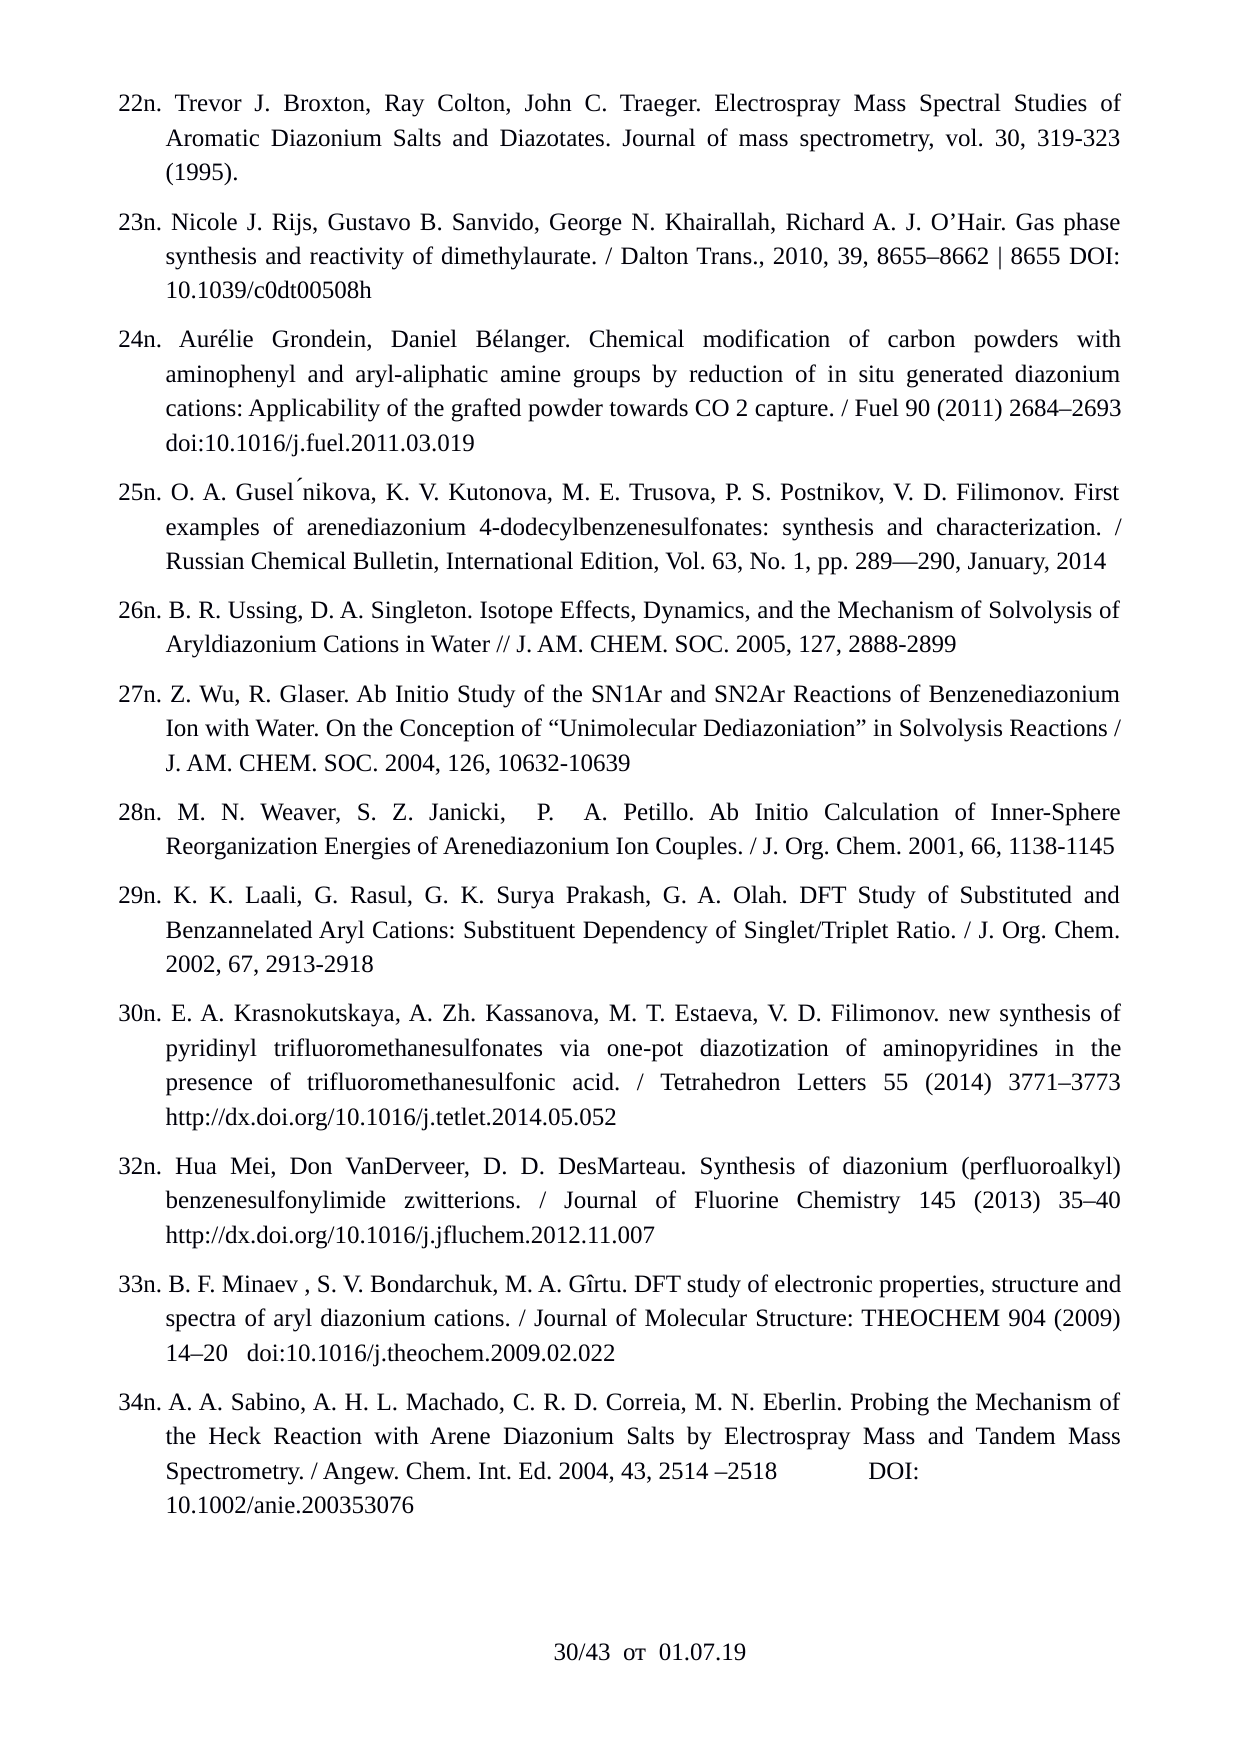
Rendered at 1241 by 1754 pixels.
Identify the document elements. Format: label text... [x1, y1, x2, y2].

text 24n. Aurélie Grondein, Daniel Bélanger. Chemical modification of carbon powders with aminophenyl and aryl-aliphatic amine groups by reduction of in situ generated diazonium cations: Applicability of the grafted powder towards CO 2 capture. / Fuel 90 (2011) 2684–2693 doi:10.1016/j.fuel.2011.03.019 [118, 324, 1122, 457]
text 27n. Z. Wu, R. Glaser. Ab Initio Study of the SN1Ar and SN2Ar Reactions of Benzenediazonium Ion with Water. On the Conception of “Unimolecular Dediazoniation” in Solvolysis Reactions / J. AM. CHEM. SOC. 2004, 126, 10632-10639 [118, 679, 1122, 776]
text 33n. B. F. Minaev , S. V. Bondarchuk, M. A. Gîrtu. DFT study of electronic properties, structure and spectra of aryl diazonium cations. / Journal of Molecular Structure: THEOCHEM 904 (2009) 14–20 doi:10.1016/j.theochem.2009.02.022 [118, 1269, 1122, 1366]
text 29n. K. K. Laali, G. Rasul, G. K. Surya Prakash, G. A. Olah. DFT Study of Substituted and Benzannelated Aryl Cations: Substituent Dependency of Singlet/Triplet Ratio. / J. Org. Chem. 2002, 67, 2913-2918 [118, 880, 1122, 978]
text 28n. M. N. Weaver, S. Z. Janicki, P. A. Petillo. Ab Initio Calculation of Inner-Sphere Reorganization Energies of Arenediazonium Ion Couples. / J. Org. Chem. 2001, 66, 1138-1145 [118, 797, 1122, 860]
text 22n. Trevor J. Broxton, Ray Colton, John C. Traeger. Electrospray Mass Spectral Studies of Aromatic Diazonium Salts and Diazotates. Journal of mass spectrometry, vol. 30, 319-323 (1995). [118, 88, 1122, 186]
text 25n. O. A. Gusel ́nikova, K. V. Kutonova, M. E. Trusova, P. S. Postnikov, V. D. Filimonov. First examples of arenediazonium 4-dodecylbenzenesulfonates: synthesis and characterization. / Russian Chemical Bulletin, International Edition, Vol. 63, No. 1, pp. 289—290, January, 2014 [118, 477, 1122, 575]
text 23n. Nicole J. Rijs, Gustavo B. Sanvido, George N. Khairallah, Richard A. J. O’Hair. Gas phase synthesis and reactivity of dimethylaurate. / Dalton Trans., 2010, 39, 8655–8662 | 8655 DOI: 10.1039/c0dt00508h [118, 207, 1122, 304]
text 32n. Hua Mei, Don VanDerveer, D. D. DesMarteau. Synthesis of diazonium (perfluoroalkyl) benzenesulfonylimide zwitterions. / Journal of Fluorine Chemistry 145 (2013) 35–40 http://dx.doi.org/10.1016/j.jfluchem.2012.11.007 [118, 1151, 1122, 1248]
text 30n. E. A. Krasnokutskaya, A. Zh. Kassanova, M. T. Estaeva, V. D. Filimonov. new synthesis of pyridinyl trifluoromethanesulfonates via one-pot diazotization of aminopyridines in the presence of trifluoromethanesulfonic acid. / Tetrahedron Letters 55 (2014) 3771–3773 http://dx.doi.org/10.1016/j.tetlet.2014.05.052 [118, 998, 1122, 1130]
text 34n. A. A. Sabino, A. H. L. Machado, C. R. D. Correia, M. N. Eberlin. Probing the Mechanism of the Heck Reaction with Arene Diazonium Salts by Electrospray Mass and Tandem Mass Spectrometry. / Angew. Chem. Int. Ed. 2004, 43, 2514 –2518 DOI: 10.1002/anie.200353076 [118, 1387, 1122, 1519]
text 26n. B. R. Ussing, D. A. Singleton. Isotope Effects, Dynamics, and the Mechanism of Solvolysis of Aryldiazonium Cations in Water // J. AM. CHEM. SOC. 2005, 127, 2888-2899 [118, 595, 1122, 658]
